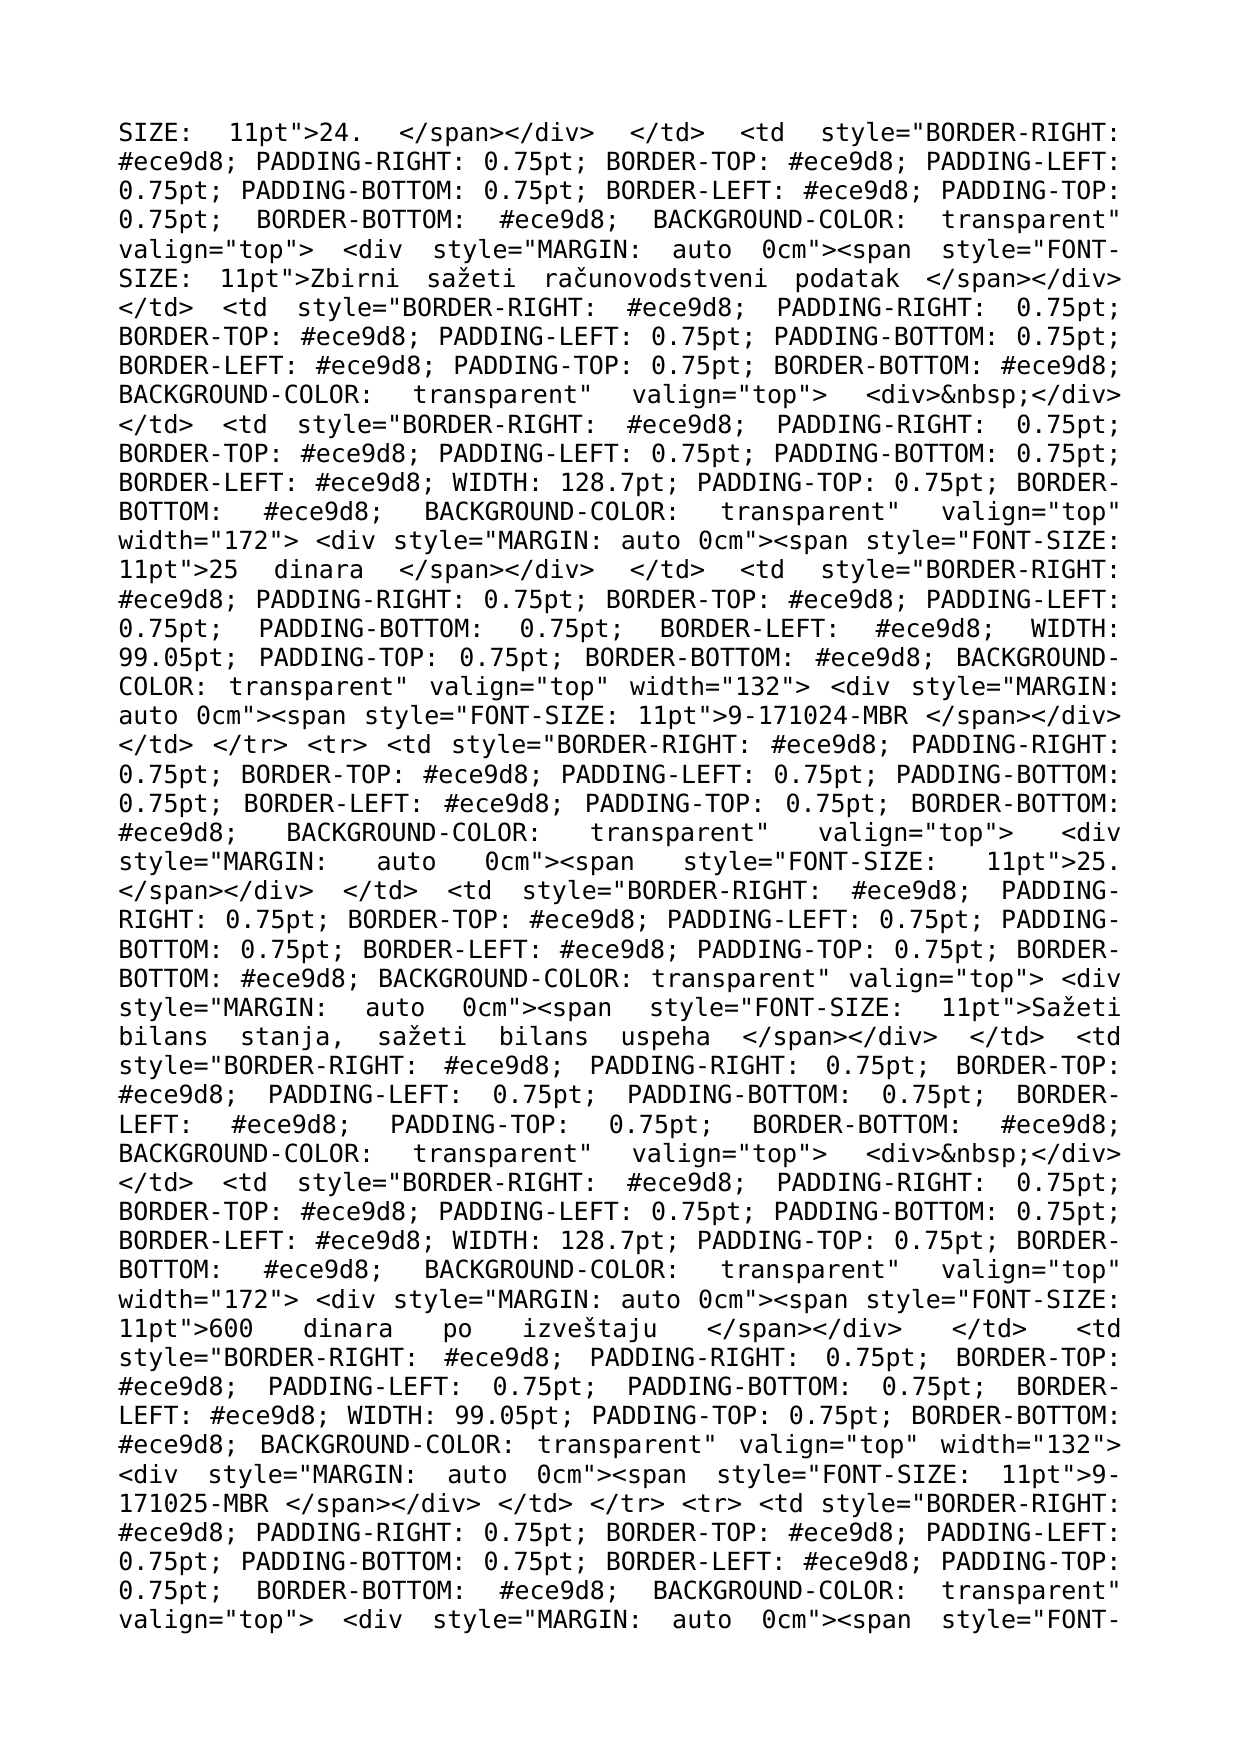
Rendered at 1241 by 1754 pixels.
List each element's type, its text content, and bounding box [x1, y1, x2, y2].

text SIZE: 11pt">24. </span></div> </td> <td style="BORDER-RIGHT: #ece9d8; PADDING-RIGHT: 0.75pt; BORDER-TOP: #ece9d8; PADDING-LEFT: 0.75pt; PADDING-BOTTOM: 0.75pt; BORDER-LEFT: #ece9d8; PADDING-TOP: 0.75pt; BORDER-BOTTOM: #ece9d8; BACKGROUND-COLOR: transparent" valign="top"> <div style="MARGIN: auto 0cm"><span style="FONT-SIZE: 11pt">Zbirni sažeti računovodstveni podatak </span></div> </td> <td style="BORDER-RIGHT: #ece9d8; PADDING-RIGHT: 0.75pt; BORDER-TOP: #ece9d8; PADDING-LEFT: 0.75pt; PADDING-BOTTOM: 0.75pt; BORDER-LEFT: #ece9d8; PADDING-TOP: 0.75pt; BORDER-BOTTOM: #ece9d8; BACKGROUND-COLOR: transparent" valign="top"> <div>&nbsp;</div> </td> <td style="BORDER-RIGHT: #ece9d8; PADDING-RIGHT: 0.75pt; BORDER-TOP: #ece9d8; PADDING-LEFT: 0.75pt; PADDING-BOTTOM: 0.75pt; BORDER-LEFT: #ece9d8; WIDTH: 128.7pt; PADDING-TOP: 0.75pt; BORDER-BOTTOM: #ece9d8; BACKGROUND-COLOR: transparent" valign="top" width="172"> <div style="MARGIN: auto 0cm"><span style="FONT-SIZE: 11pt">25 dinara </span></div> </td> <td style="BORDER-RIGHT: #ece9d8; PADDING-RIGHT: 0.75pt; BORDER-TOP: #ece9d8; PADDING-LEFT: 0.75pt; PADDING-BOTTOM: 0.75pt; BORDER-LEFT: #ece9d8; WIDTH: 99.05pt; PADDING-TOP: 0.75pt; BORDER-BOTTOM: #ece9d8; BACKGROUND-COLOR: transparent" valign="top" width="132"> <div style="MARGIN: auto 0cm"><span style="FONT-SIZE: 11pt">9-171024-MBR </span></div> </td> </tr> <tr> <td style="BORDER-RIGHT: #ece9d8; PADDING-RIGHT: 0.75pt; BORDER-TOP: #ece9d8; PADDING-LEFT: 0.75pt; PADDING-BOTTOM: 0.75pt; BORDER-LEFT: #ece9d8; PADDING-TOP: 0.75pt; BORDER-BOTTOM: #ece9d8; BACKGROUND-COLOR: transparent" valign="top"> <div style="MARGIN: auto 0cm"><span style="FONT-SIZE: 11pt">25. </span></div> </td> <td style="BORDER-RIGHT: #ece9d8; PADDING-RIGHT: 0.75pt; BORDER-TOP: #ece9d8; PADDING-LEFT: 0.75pt; PADDING-BOTTOM: 0.75pt; BORDER-LEFT: #ece9d8; PADDING-TOP: 0.75pt; BORDER-BOTTOM: #ece9d8; BACKGROUND-COLOR: transparent" valign="top"> <div style="MARGIN: auto 0cm"><span style="FONT-SIZE: 11pt">Sažeti bilans stanja, sažeti bilans uspeha </span></div> </td> <td style="BORDER-RIGHT: #ece9d8; PADDING-RIGHT: 0.75pt; BORDER-TOP: #ece9d8; PADDING-LEFT: 0.75pt; PADDING-BOTTOM: 0.75pt; BORDER-LEFT: #ece9d8; PADDING-TOP: 0.75pt; BORDER-BOTTOM: #ece9d8; BACKGROUND-COLOR: transparent" valign="top"> <div>&nbsp;</div> </td> <td style="BORDER-RIGHT: #ece9d8; PADDING-RIGHT: 0.75pt; BORDER-TOP: #ece9d8; PADDING-LEFT: 0.75pt; PADDING-BOTTOM: 0.75pt; BORDER-LEFT: #ece9d8; WIDTH: 128.7pt; PADDING-TOP: 0.75pt; BORDER-BOTTOM: #ece9d8; BACKGROUND-COLOR: transparent" valign="top" width="172"> <div style="MARGIN: auto 0cm"><span style="FONT-SIZE: 11pt">600 dinara po izveštaju </span></div> </td> <td style="BORDER-RIGHT: #ece9d8; PADDING-RIGHT: 0.75pt; BORDER-TOP: #ece9d8; PADDING-LEFT: 0.75pt; PADDING-BOTTOM: 0.75pt; BORDER-LEFT: #ece9d8; WIDTH: 99.05pt; PADDING-TOP: 0.75pt; BORDER-BOTTOM: #ece9d8; BACKGROUND-COLOR: transparent" valign="top" width="132"> <div style="MARGIN: auto 0cm"><span style="FONT-SIZE: 11pt">9-171025-MBR </span></div> </td> </tr> <tr> <td style="BORDER-RIGHT: #ece9d8; PADDING-RIGHT: 0.75pt; BORDER-TOP: #ece9d8; PADDING-LEFT: 0.75pt; PADDING-BOTTOM: 0.75pt; BORDER-LEFT: #ece9d8; PADDING-TOP: 0.75pt; BORDER-BOTTOM: #ece9d8; BACKGROUND-COLOR: transparent" valign="top"> <div style="MARGIN: auto 0cm"><span style="FONT- [118, 118, 1122, 1635]
